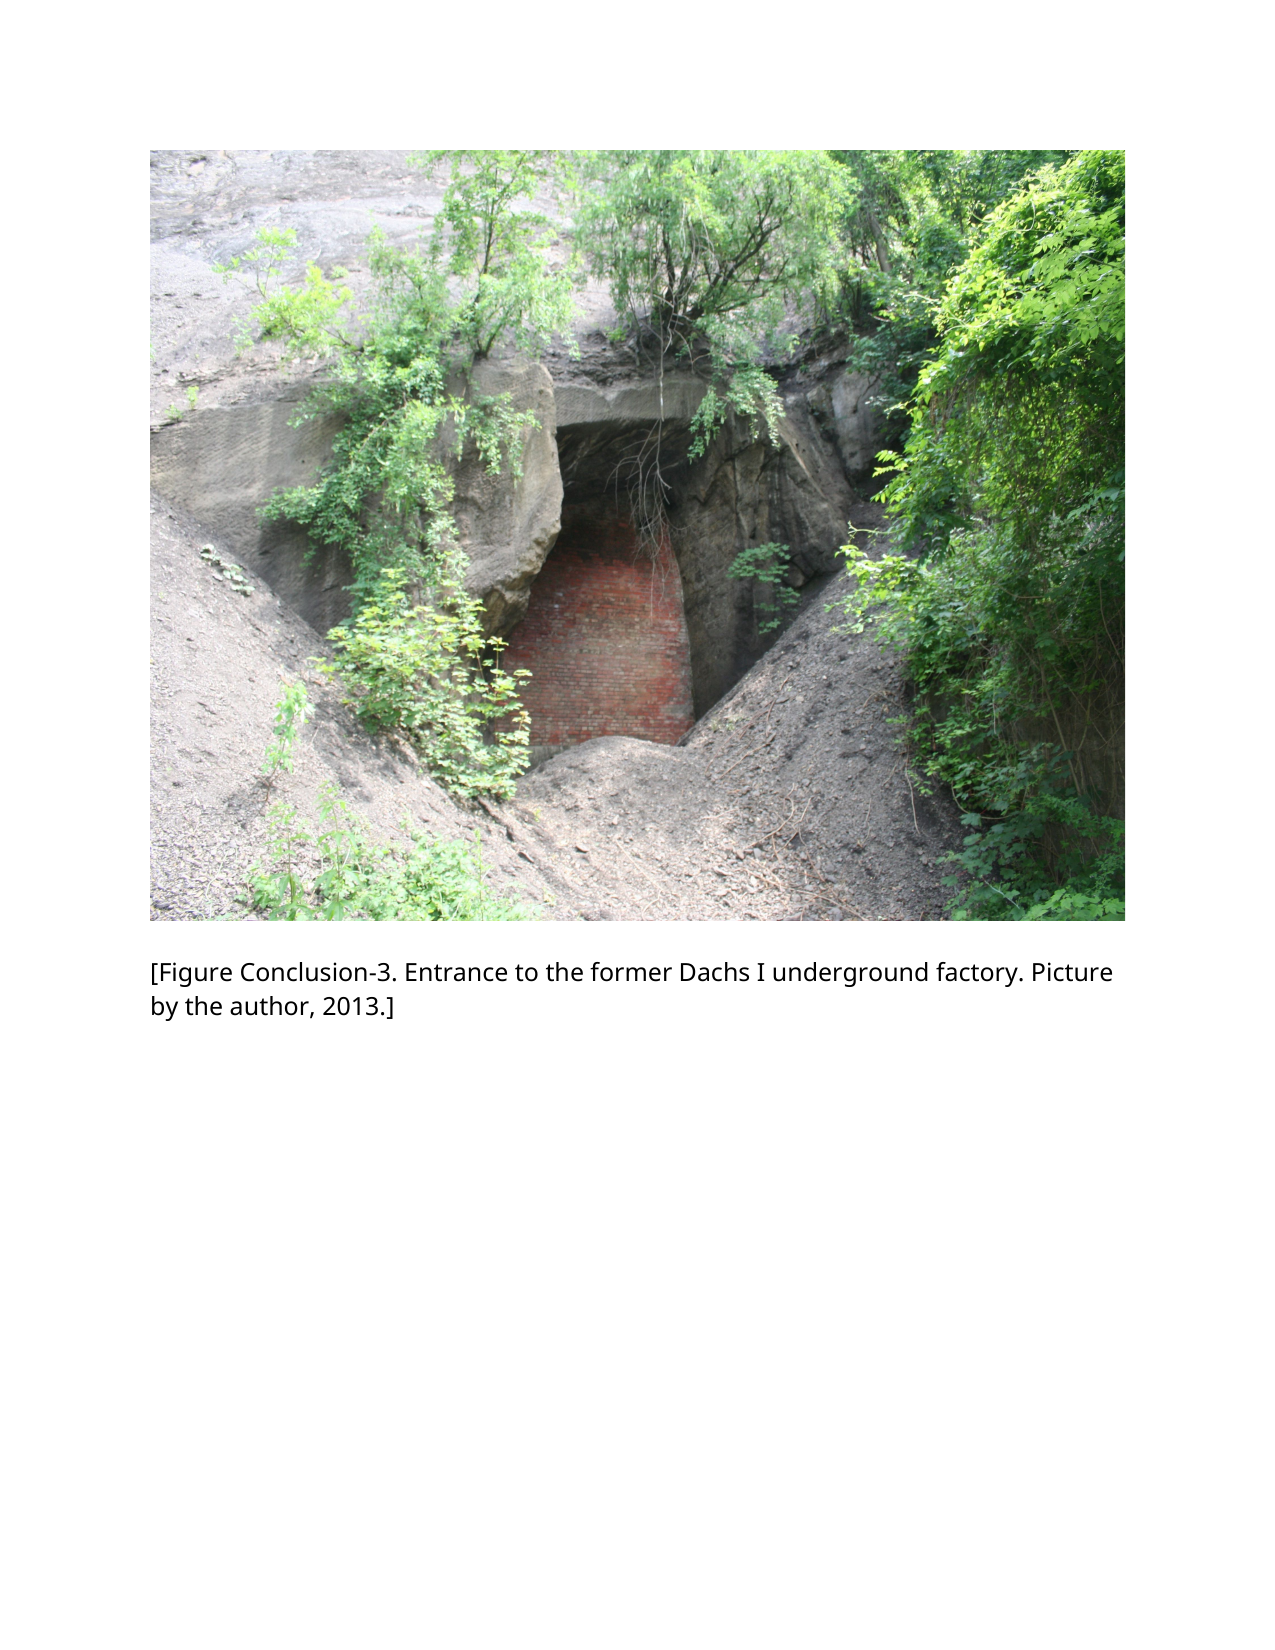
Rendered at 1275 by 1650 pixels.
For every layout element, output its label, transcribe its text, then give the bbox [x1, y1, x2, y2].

text [Figure Conclusion-3. Entrance to the former Dachs I underground factory. Picture by the author, 2013.] [150, 955, 1125, 1023]
picture [150, 150, 1125, 921]
